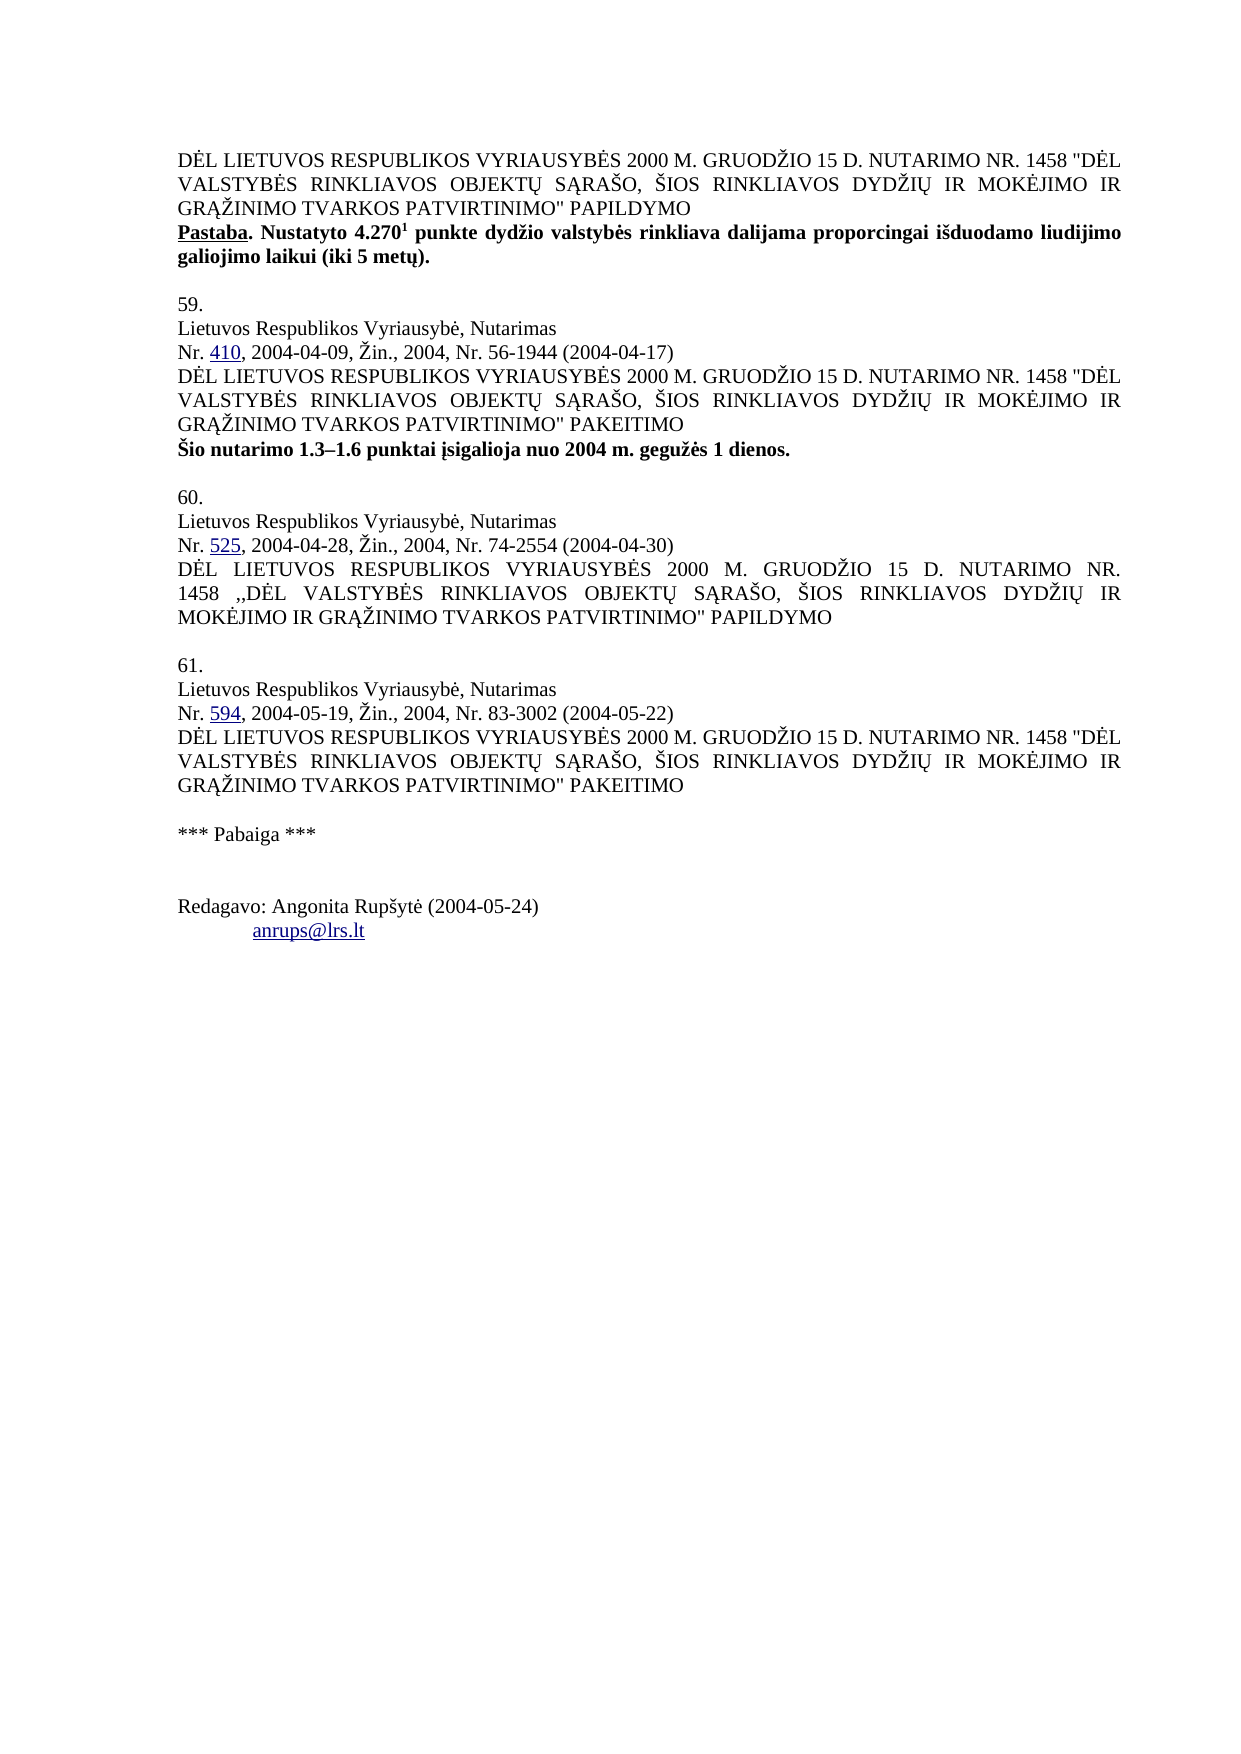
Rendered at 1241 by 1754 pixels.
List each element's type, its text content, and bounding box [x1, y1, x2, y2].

text Nr. 594, 2004-05-19, Žin., 2004, Nr. 83-3002 (2004-05-22) [177, 701, 1122, 725]
text Nr. 525, 2004-04-28, Žin., 2004, Nr. 74-2554 (2004-04-30) [177, 533, 1122, 557]
text 61. [177, 653, 1122, 677]
text DĖL LIETUVOS RESPUBLIKOS VYRIAUSYBĖS 2000 M. GRUODŽIO 15 D. NUTARIMO NR. 1458 "DĖL VALSTYBĖS RINKLIAVOS OBJEKTŲ SĄRAŠO, ŠIOS RINKLIAVOS DYDŽIŲ IR MOKĖJIMO IR GRĄŽINIMO TVARKOS PATVIRTINIMO" PAPILDYMO [177, 148, 1122, 220]
text DĖL LIETUVOS RESPUBLIKOS VYRIAUSYBĖS 2000 M. GRUODŽIO 15 D. NUTARIMO NR. 1458 "DĖL VALSTYBĖS RINKLIAVOS OBJEKTŲ SĄRAŠO, ŠIOS RINKLIAVOS DYDŽIŲ IR MOKĖJIMO IR GRĄŽINIMO TVARKOS PATVIRTINIMO" PAKEITIMO [177, 364, 1122, 436]
text Lietuvos Respublikos Vyriausybė, Nutarimas [177, 316, 1122, 340]
text 59. [177, 292, 1122, 316]
text Lietuvos Respublikos Vyriausybė, Nutarimas [177, 509, 1122, 533]
text Pastaba. Nustatyto 4.2701 punkte dydžio valstybės rinkliava dalijama proporcingai išduodamo liudijimo galiojimo laikui (iki 5 metų). [177, 220, 1122, 268]
text DĖL LIETUVOS RESPUBLIKOS VYRIAUSYBĖS 2000 M. GRUODŽIO 15 D. NUTARIMO NR. 1458 ,,DĖL VALSTYBĖS RINKLIAVOS OBJEKTŲ SĄRAŠO, ŠIOS RINKLIAVOS DYDŽIŲ IR MOKĖJIMO IR GRĄŽINIMO TVARKOS PATVIRTINIMO" PAPILDYMO [177, 557, 1122, 629]
text DĖL LIETUVOS RESPUBLIKOS VYRIAUSYBĖS 2000 M. GRUODŽIO 15 D. NUTARIMO NR. 1458 "DĖL VALSTYBĖS RINKLIAVOS OBJEKTŲ SĄRAŠO, ŠIOS RINKLIAVOS DYDŽIŲ IR MOKĖJIMO IR GRĄŽINIMO TVARKOS PATVIRTINIMO" PAKEITIMO [177, 725, 1122, 797]
text Redagavo: Angonita Rupšytė (2004-05-24) [177, 894, 1122, 918]
text Lietuvos Respublikos Vyriausybė, Nutarimas [177, 677, 1122, 701]
text *** Pabaiga *** [177, 821, 1122, 846]
text Nr. 410, 2004-04-09, Žin., 2004, Nr. 56-1944 (2004-04-17) [177, 340, 1122, 364]
text 60. [177, 484, 1122, 509]
text anrups@lrs.lt [177, 918, 1122, 942]
text Šio nutarimo 1.3–1.6 punktai įsigalioja nuo 2004 m. gegužės 1 dienos. [177, 436, 1122, 461]
